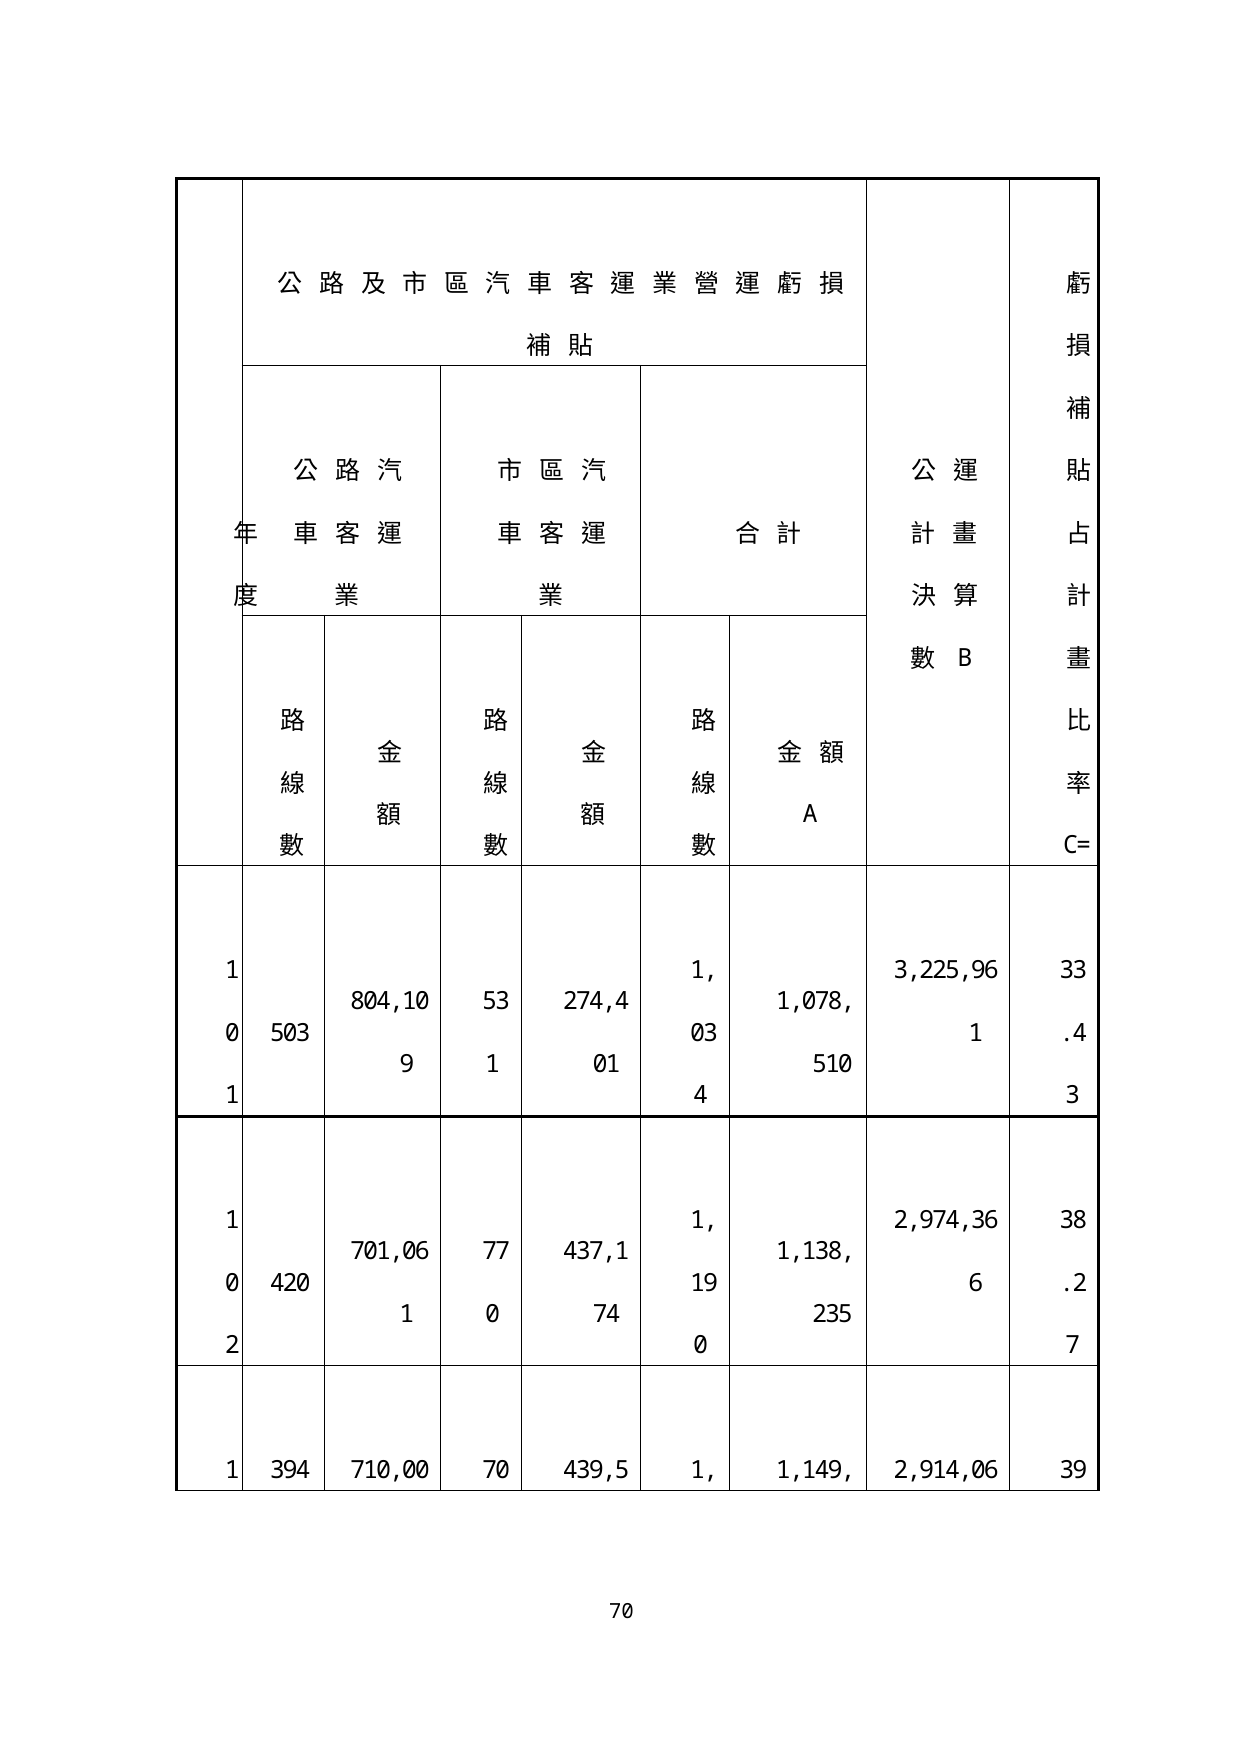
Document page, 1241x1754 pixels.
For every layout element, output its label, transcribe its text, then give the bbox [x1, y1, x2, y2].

table_cell 439,5 [522, 1366, 640, 1490]
table_cell 1,190 [641, 1118, 729, 1365]
table_cell 1, [641, 1366, 729, 1490]
table_cell 710,00 [325, 1366, 440, 1490]
table_cell 804,109 [325, 866, 440, 1115]
table_cell 531 [441, 866, 521, 1115]
table_cell 1 [178, 1366, 242, 1490]
table_cell 1,138,235 [730, 1118, 866, 1365]
table_cell 102 [178, 1118, 242, 1365]
table_cell 420 [243, 1118, 324, 1365]
table_cell 394 [243, 1366, 324, 1490]
table_cell 2,974,366 [867, 1118, 1009, 1365]
table_cell 701,061 [325, 1118, 440, 1365]
table_cell 路線數 [641, 616, 729, 865]
table_header 年度 [178, 180, 242, 865]
table_cell 101 [178, 866, 242, 1115]
table_cell 33.43 [1010, 866, 1097, 1115]
table_cell 路線數 [441, 616, 521, 865]
table_header 虧損補貼占計畫比率C=A/B [1010, 180, 1097, 865]
table_cell 公路汽車客運業 [243, 366, 440, 615]
table_cell 金額A [730, 616, 866, 865]
table_cell 1,149, [730, 1366, 866, 1490]
table_cell 39 [1010, 1366, 1097, 1490]
table_cell 437,174 [522, 1118, 640, 1365]
table_cell 70 [441, 1366, 521, 1490]
table_cell 38.27 [1010, 1118, 1097, 1365]
table_cell 市區汽車客運業 [441, 366, 640, 615]
table_cell 合計 [641, 366, 866, 615]
table_cell 金額 [522, 616, 640, 865]
table_cell 770 [441, 1118, 521, 1365]
table_cell 路線數 [243, 616, 324, 865]
table_cell 3,225,961 [867, 866, 1009, 1115]
table_cell 274,401 [522, 866, 640, 1115]
table_cell 金額 [325, 616, 440, 865]
table_cell 503 [243, 866, 324, 1115]
table_cell 1,034 [641, 866, 729, 1115]
table_cell 2,914,06 [867, 1366, 1009, 1490]
table_header 公路及市區汽車客運業營運虧損補貼 [243, 180, 866, 365]
table_cell 1,078,510 [730, 866, 866, 1115]
table_header 公運計畫 決算數B [867, 180, 1009, 865]
